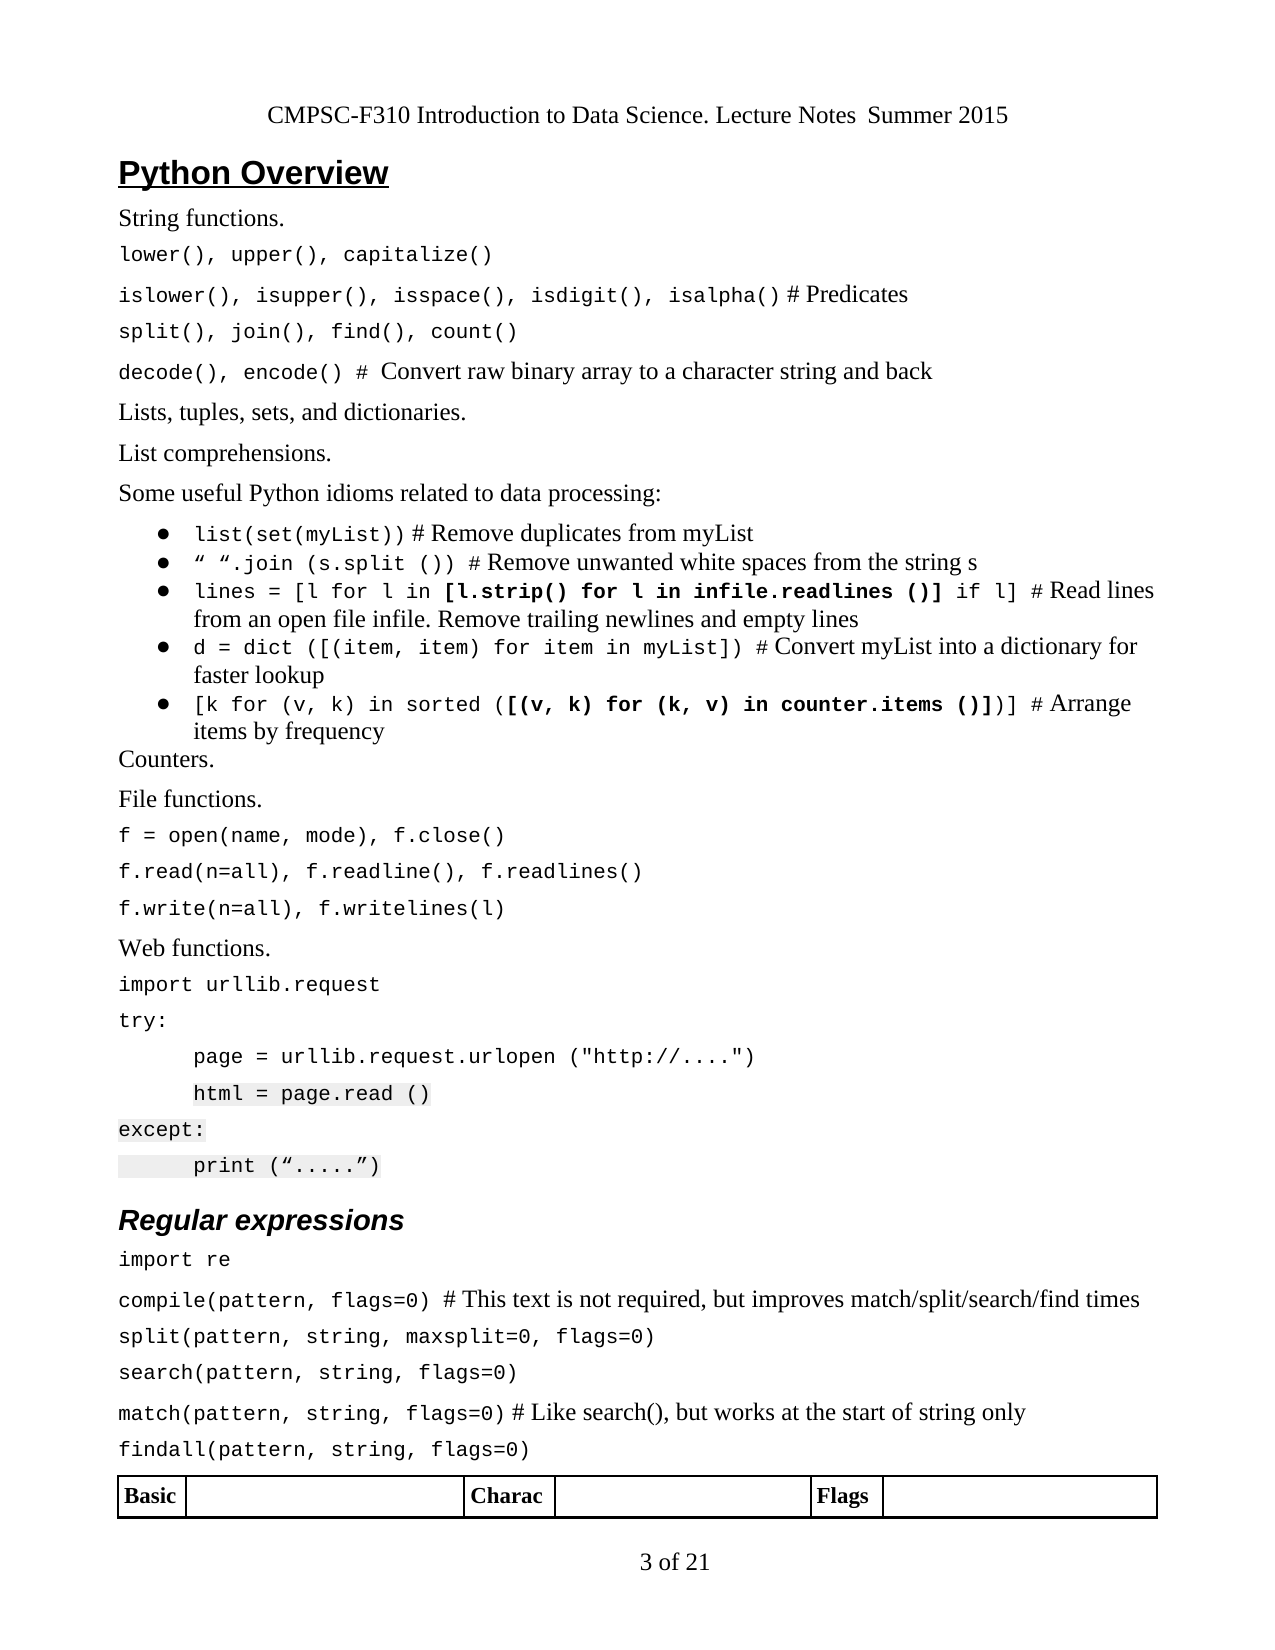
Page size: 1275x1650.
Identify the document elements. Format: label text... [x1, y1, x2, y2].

text import urllib.request [118, 974, 1157, 998]
text compile(pattern, flags=0) # This text is not required, but improves match/split/search/find times [118, 1285, 1157, 1313]
table_header [884, 1477, 1156, 1516]
table_header [187, 1477, 463, 1516]
text findall(pattern, string, flags=0) [118, 1439, 1157, 1463]
list lines = [l for l in [l.strip() for l in infile.readlines ()] if l] # Read lines from an open file infile. Remove trailing newlines and empty lines [156, 576, 1157, 632]
text Counters. [118, 745, 1157, 773]
text decode(), encode() # Convert raw binary array to a character string and back [118, 357, 1157, 386]
text f.write(n=all), f.writelines(l) [118, 898, 1157, 921]
subtitle Python Overview [118, 154, 1157, 191]
table_header Flags [812, 1477, 882, 1516]
text Some useful Python idioms related to data processing: [118, 479, 1157, 507]
text html = page.read () [118, 1082, 1157, 1106]
text Lists, tuples, sets, and dictionaries. [118, 398, 1157, 426]
text String functions. [118, 204, 1157, 232]
text f.read(n=all), f.readline(), f.readlines() [118, 862, 1157, 885]
text split(), join(), find(), count() [118, 321, 1157, 345]
text islower(), isupper(), isspace(), isdigit(), isalpha() # Predicates [118, 280, 1157, 309]
text print (“.....”) [118, 1155, 1157, 1178]
table_header [556, 1477, 810, 1516]
text page = urllib.request.urlopen ("http://....") [118, 1046, 1157, 1070]
text import re [118, 1248, 1157, 1272]
table_header Basic [119, 1477, 185, 1516]
text File functions. [118, 785, 1157, 813]
list list(set(myList)) # Remove duplicates from myList [156, 519, 1157, 548]
subtitle Regular expressions [118, 1203, 1157, 1236]
text List comprehensions. [118, 439, 1157, 466]
list “ “.join (s.split ()) # Remove unwanted white spaces from the string s [156, 548, 1157, 576]
text f = open(name, mode), f.close() [118, 825, 1157, 849]
list [k for (v, k) in sorted ([(v, k) for (k, v) in counter.items ()])] # Arrange items by frequency [156, 689, 1157, 745]
table_header Charac [465, 1477, 554, 1516]
list d = dict ([(item, item) for item in myList]) # Convert myList into a dictionary for faster lookup [156, 632, 1157, 689]
text except: [118, 1119, 1157, 1142]
text Web functions. [118, 934, 1157, 962]
text match(pattern, string, flags=0) # Like search(), but works at the start of string only [118, 1398, 1157, 1427]
text split(pattern, string, maxsplit=0, flags=0) [118, 1326, 1157, 1349]
text try: [118, 1010, 1157, 1034]
text lower(), upper(), capitalize() [118, 244, 1157, 268]
text search(pattern, string, flags=0) [118, 1362, 1157, 1386]
